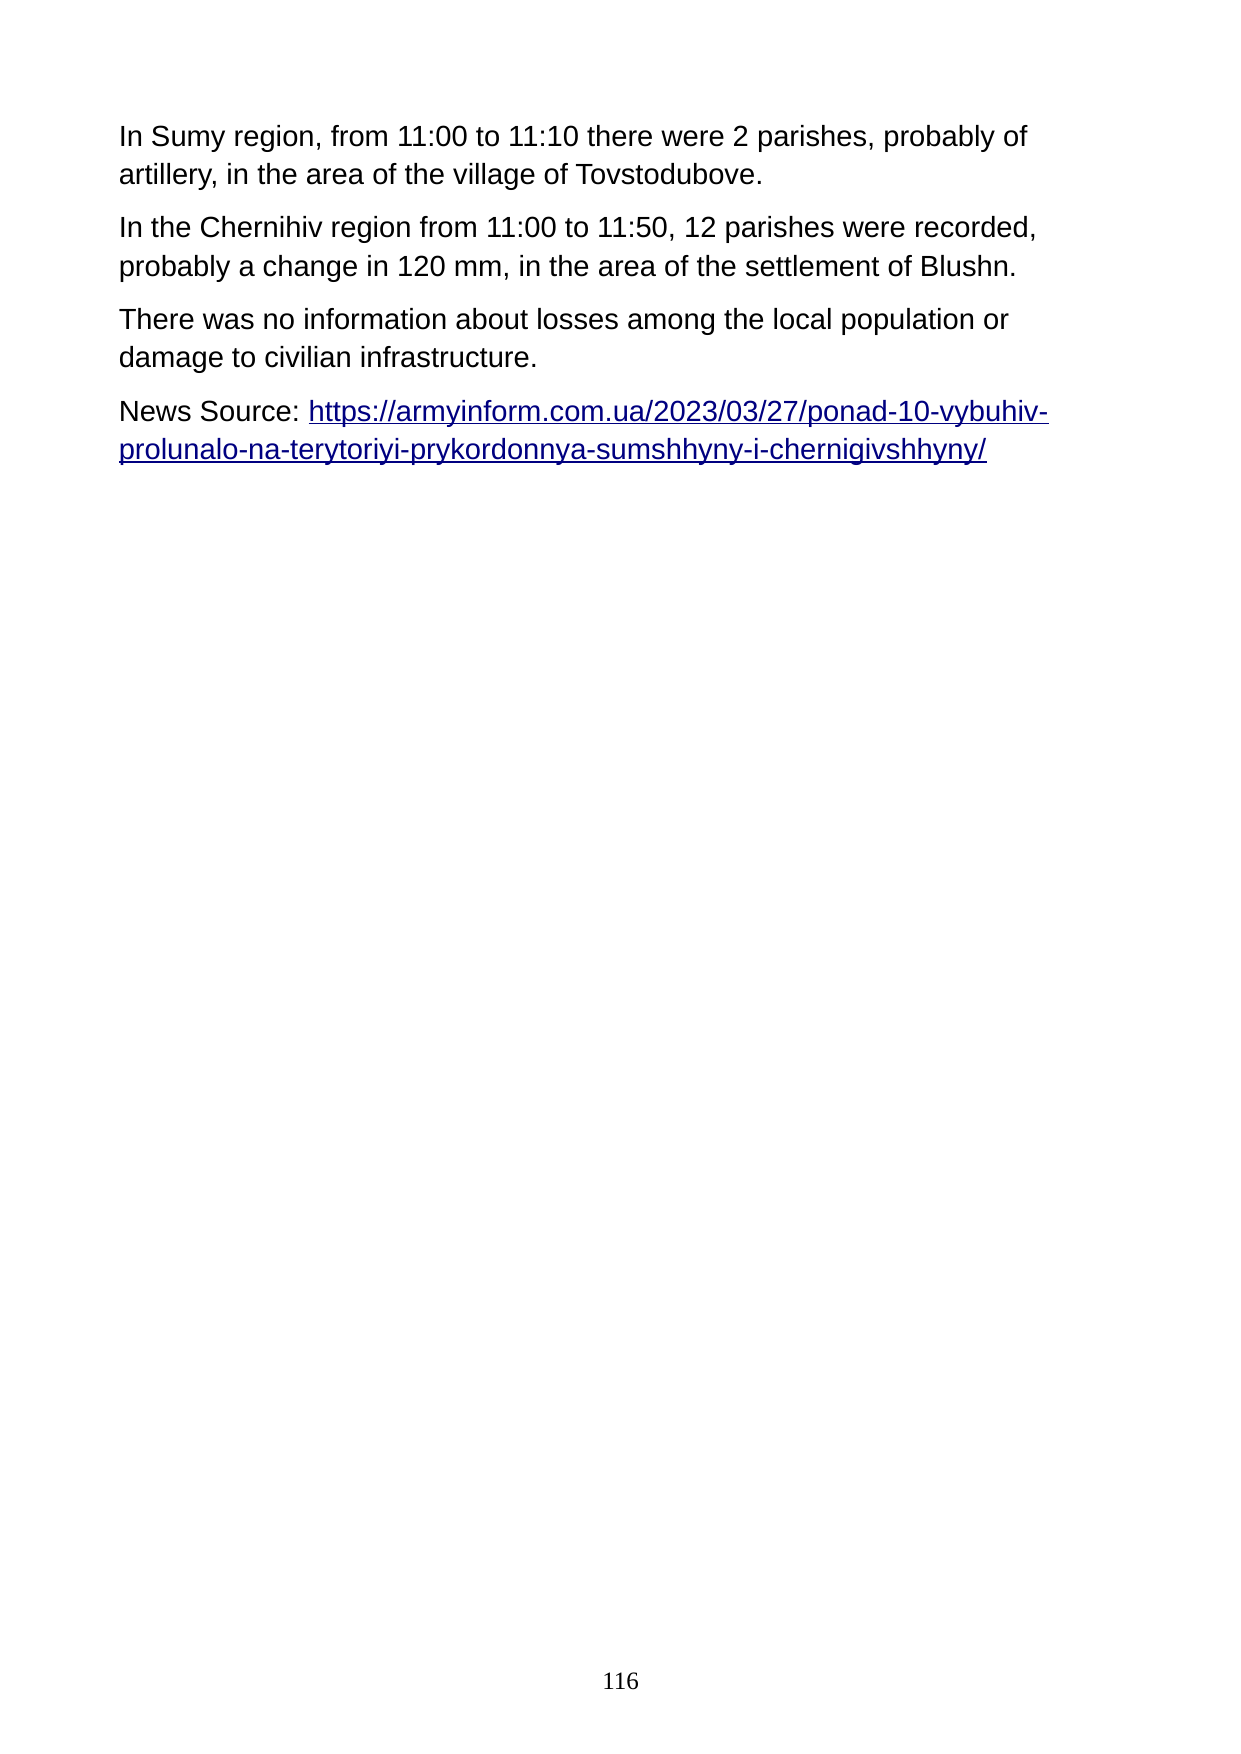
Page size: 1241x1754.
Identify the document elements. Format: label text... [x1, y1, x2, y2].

text News Source: https://armyinform.com.ua/2023/03/27/ponad-10-vybuhiv-prolunalo-na-terytoriyi-prykordonnya-sumshhyny-i-chernigivshhyny/ [118, 393, 1122, 466]
text In the Chernihiv region from 11:00 to 11:50, 12 parishes were recorded, probably a change in 120 mm, in the area of the settlement of Blushn. [118, 210, 1122, 282]
text There was no information about losses among the local population or damage to civilian infrastructure. [118, 302, 1122, 374]
text In Sumy region, from 11:00 to 11:10 there were 2 parishes, probably of artillery, in the area of the village of Tovstodubove. [118, 118, 1122, 191]
